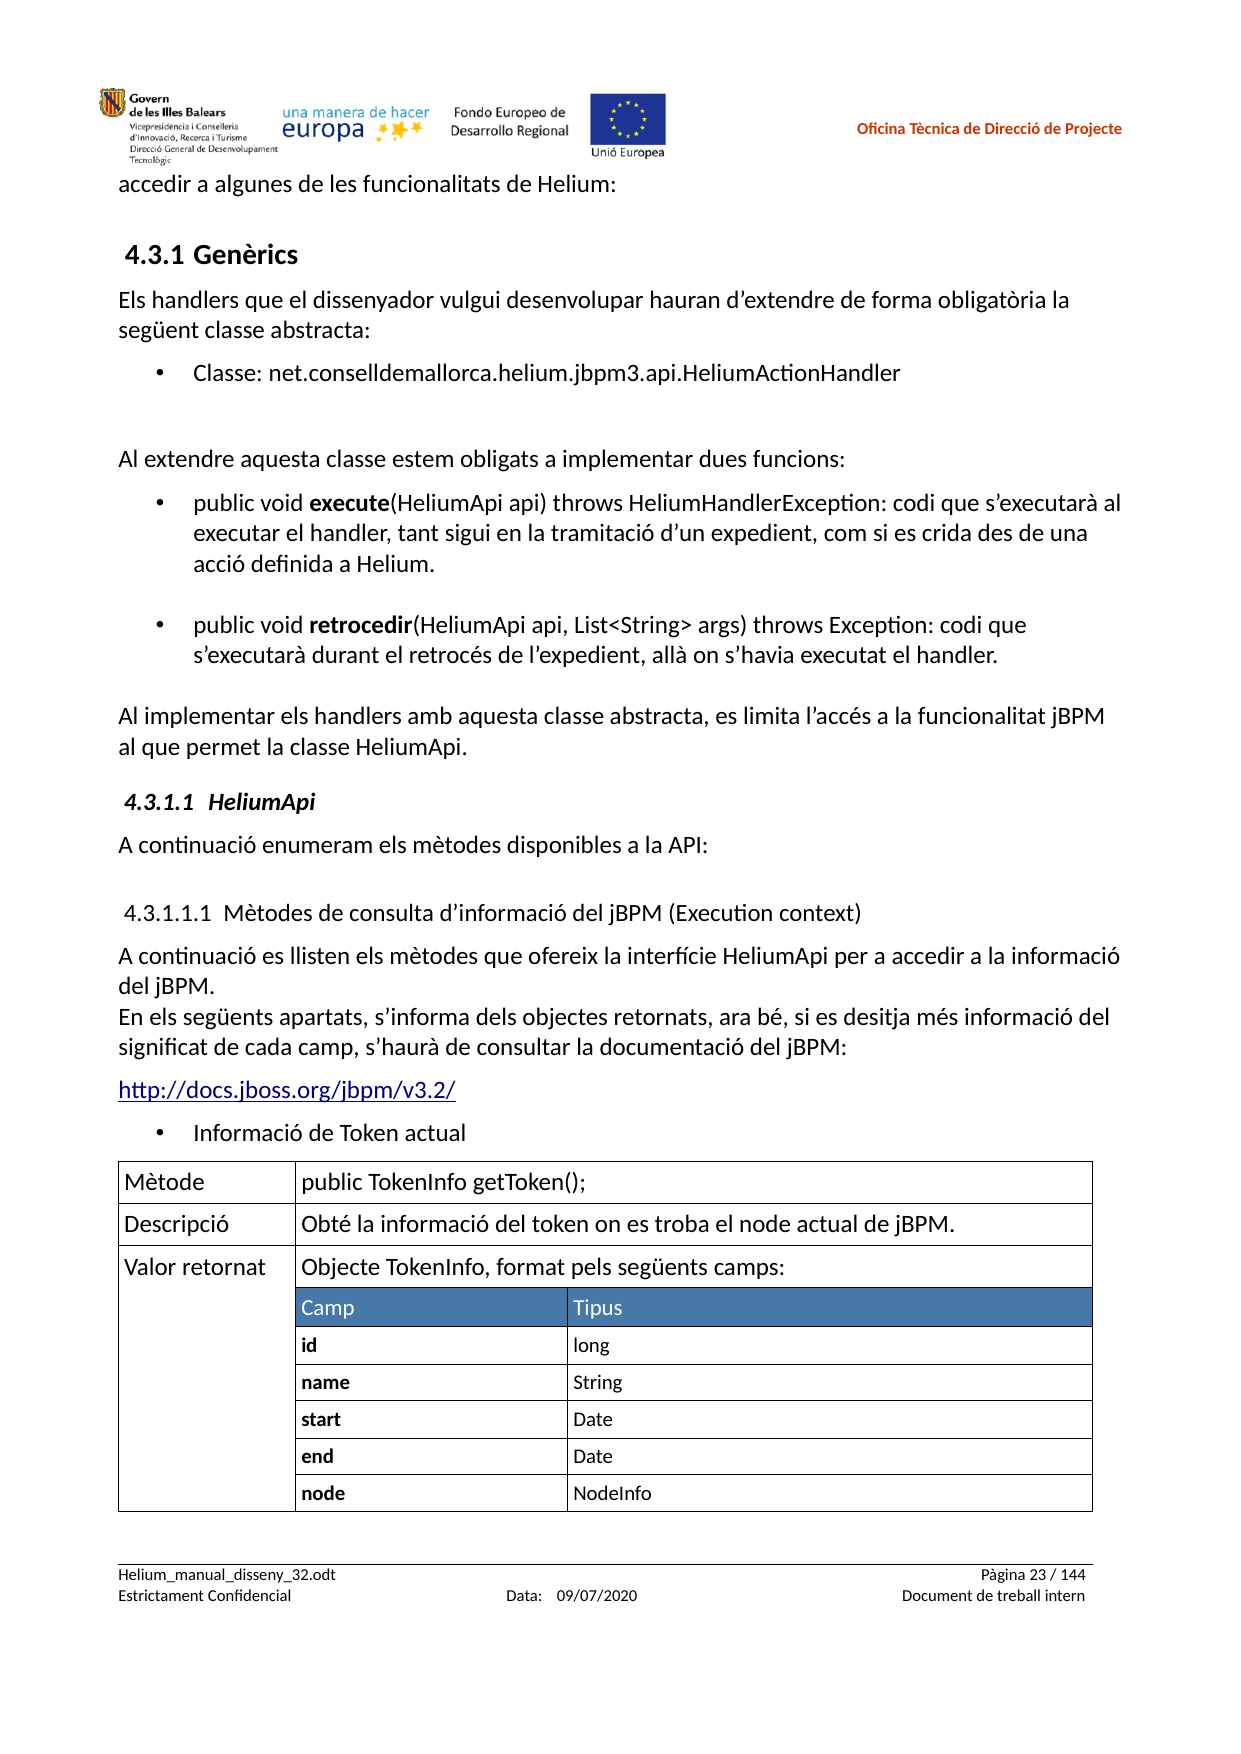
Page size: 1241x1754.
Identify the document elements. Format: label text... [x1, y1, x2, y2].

table_cell NodeInfo [568, 1475, 1092, 1511]
table_cell node [296, 1475, 567, 1511]
table_cell Descripció [119, 1204, 295, 1245]
text A continuació enumeram els mètodes disponibles a la API: [118, 829, 1122, 860]
list public void retrocedir(HeliumApi api, List<String> args) throws Exception: codi que s’executarà durant el retrocés de l’expedient, allà on s’havia executat el handler. [156, 609, 1122, 670]
picture [99, 87, 668, 166]
table_cell Date [568, 1401, 1092, 1437]
text Al implementar els handlers amb aquesta classe abstracta, es limita l’accés a la funcionalitat jBPM al que permet la classe HeliumApi. [118, 700, 1122, 761]
table_cell id [296, 1327, 567, 1363]
subtitle Mètodes de consulta d’informació del jBPM (Execution context) [118, 897, 1122, 927]
subtitle HeliumApi [118, 786, 1122, 817]
text A continuació es llisten els mètodes que ofereix la interfície HeliumApi per a accedir a la informació del jBPM. En els següents apartats, s’informa dels objectes retornats, ara bé, si es desitja més informació del significat de cada camp, s’haurà de consultar la documentació del jBPM: [118, 940, 1122, 1062]
table_cell long [568, 1327, 1092, 1363]
text http://docs.jboss.org/jbpm/v3.2/ [118, 1074, 1122, 1105]
list Classe: net.conselldemallorca.helium.jbpm3.api.HeliumActionHandler [156, 358, 1122, 388]
text accedir a algunes de les funcionalitats de Helium: [118, 168, 1122, 198]
table_header Mètode [119, 1162, 295, 1203]
list Informació de Token actual [156, 1118, 1122, 1148]
text Els handlers que el dissenyador vulgui desenvolupar hauran d’extendre de forma obligatòria la següent classe abstracta: [118, 284, 1122, 345]
table_cell Objecte TokenInfo, format pels següents camps: [296, 1246, 1092, 1287]
table_cell end [296, 1439, 567, 1474]
text Al extendre aquesta classe estem obligats a implementar dues funcions: [118, 444, 1122, 474]
table_cell Camp [296, 1288, 567, 1326]
table_cell Obté la informació del token on es troba el node actual de jBPM. [296, 1204, 1092, 1245]
table_cell Valor retornat [119, 1246, 295, 1511]
list public void execute(HeliumApi api) throws HeliumHandlerException: codi que s’executarà al executar el handler, tant sigui en la tramitació d’un expedient, com si es crida des de una acció definida a Helium. [156, 487, 1122, 609]
table_cell String [568, 1365, 1092, 1400]
table_header public TokenInfo getToken(); [296, 1162, 1092, 1203]
table_cell name [296, 1365, 567, 1400]
table_cell Tipus [568, 1288, 1092, 1326]
table_cell start [296, 1401, 567, 1437]
subtitle Genèrics [118, 236, 1122, 272]
table_cell Date [568, 1439, 1092, 1474]
